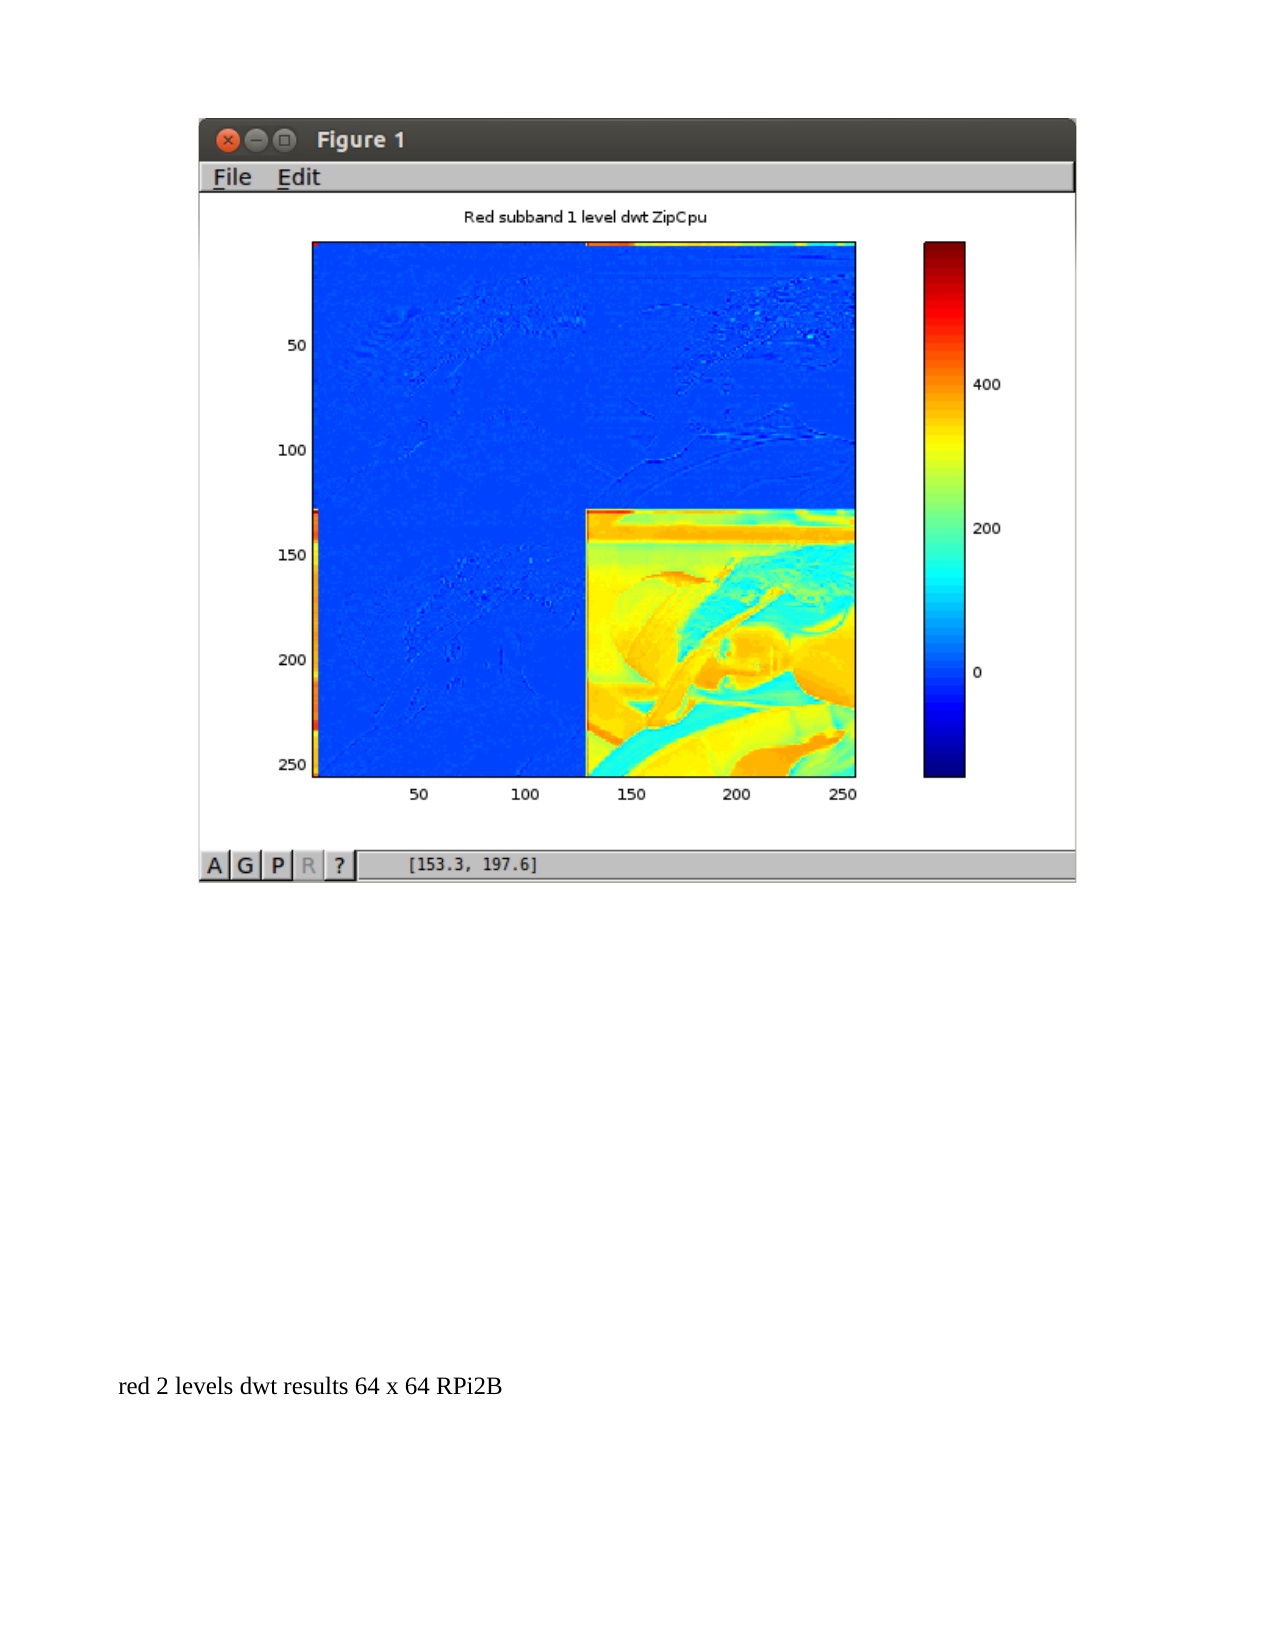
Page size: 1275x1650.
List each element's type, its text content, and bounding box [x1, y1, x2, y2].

text red 2 levels dwt results 64 x 64 RPi2B [118, 1371, 1157, 1400]
picture [198, 118, 1077, 883]
